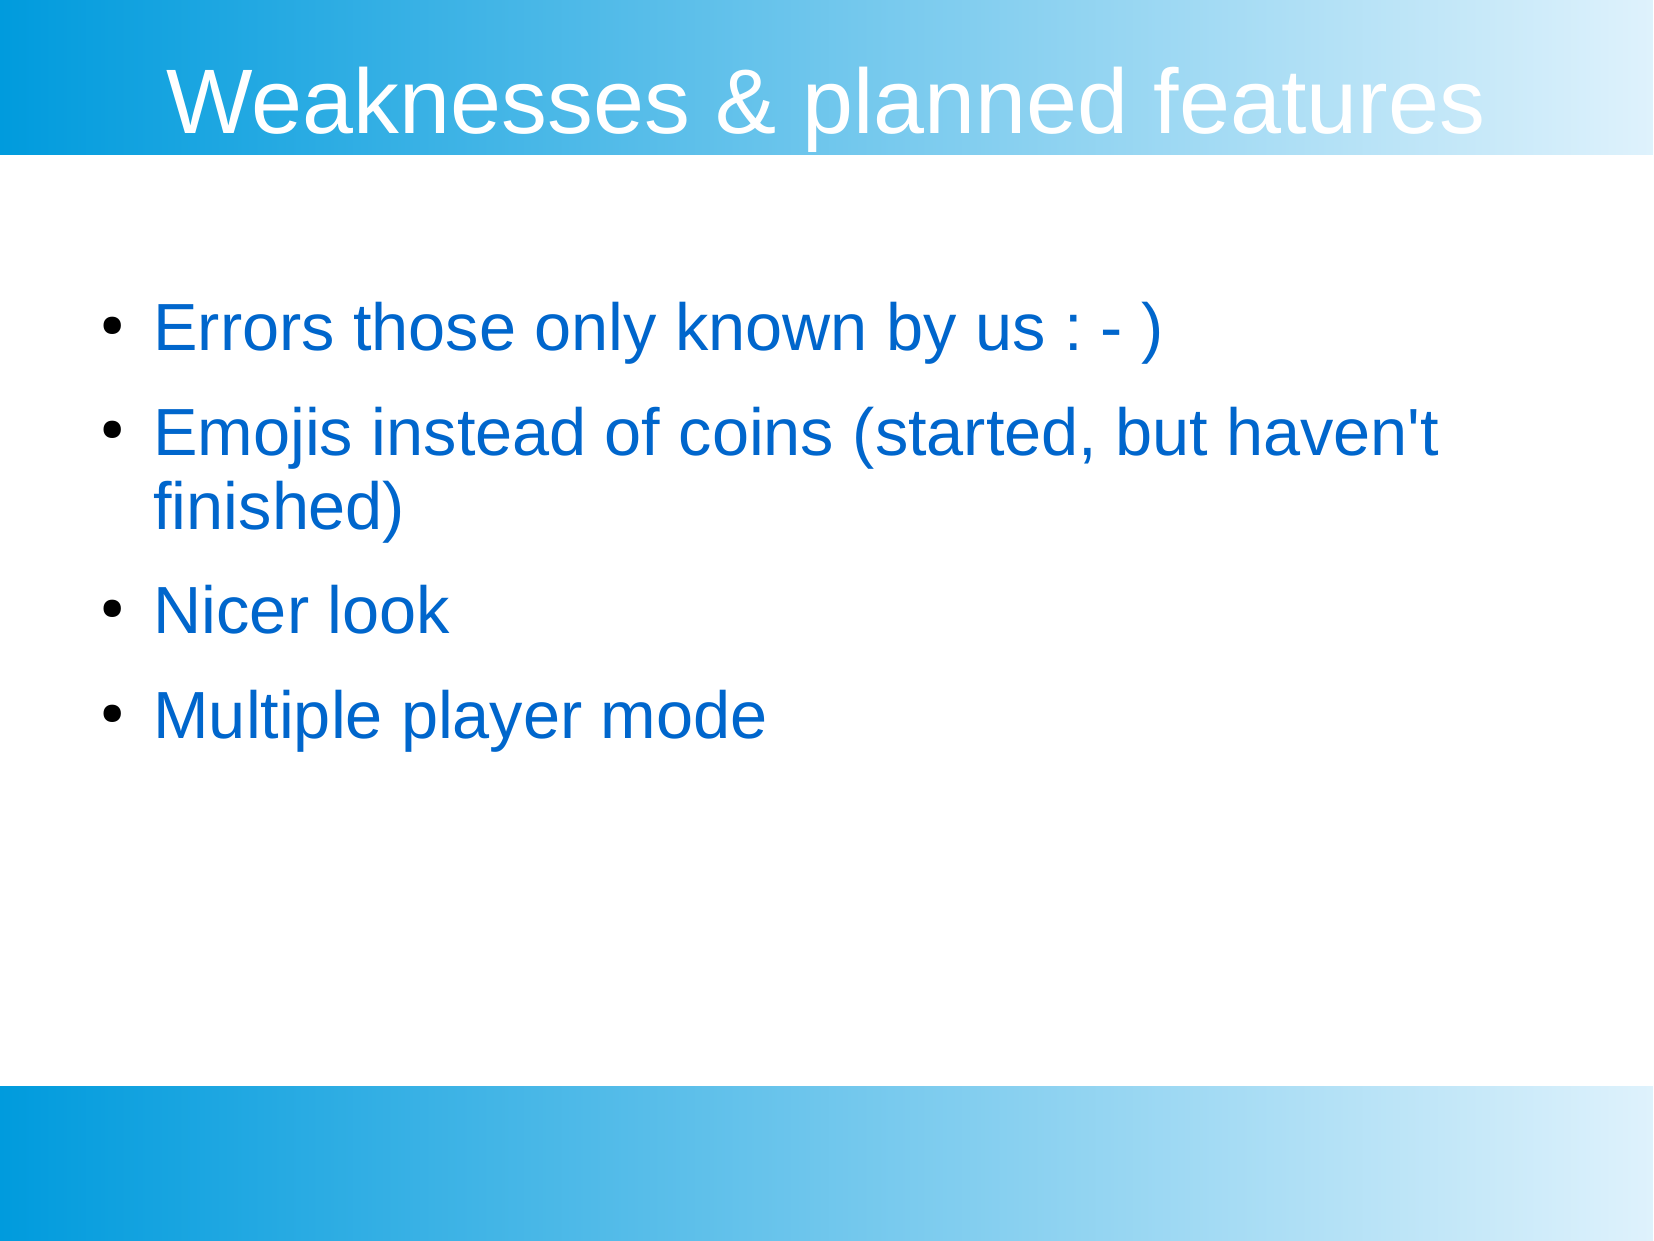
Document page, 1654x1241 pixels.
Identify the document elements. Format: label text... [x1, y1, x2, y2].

title Weaknesses & planned features [82, 49, 1571, 155]
list Errors those only known by us : - ) Emojis instead of coins (started, but haven't finished) Nicer look Multiple player mode [82, 290, 1571, 1010]
